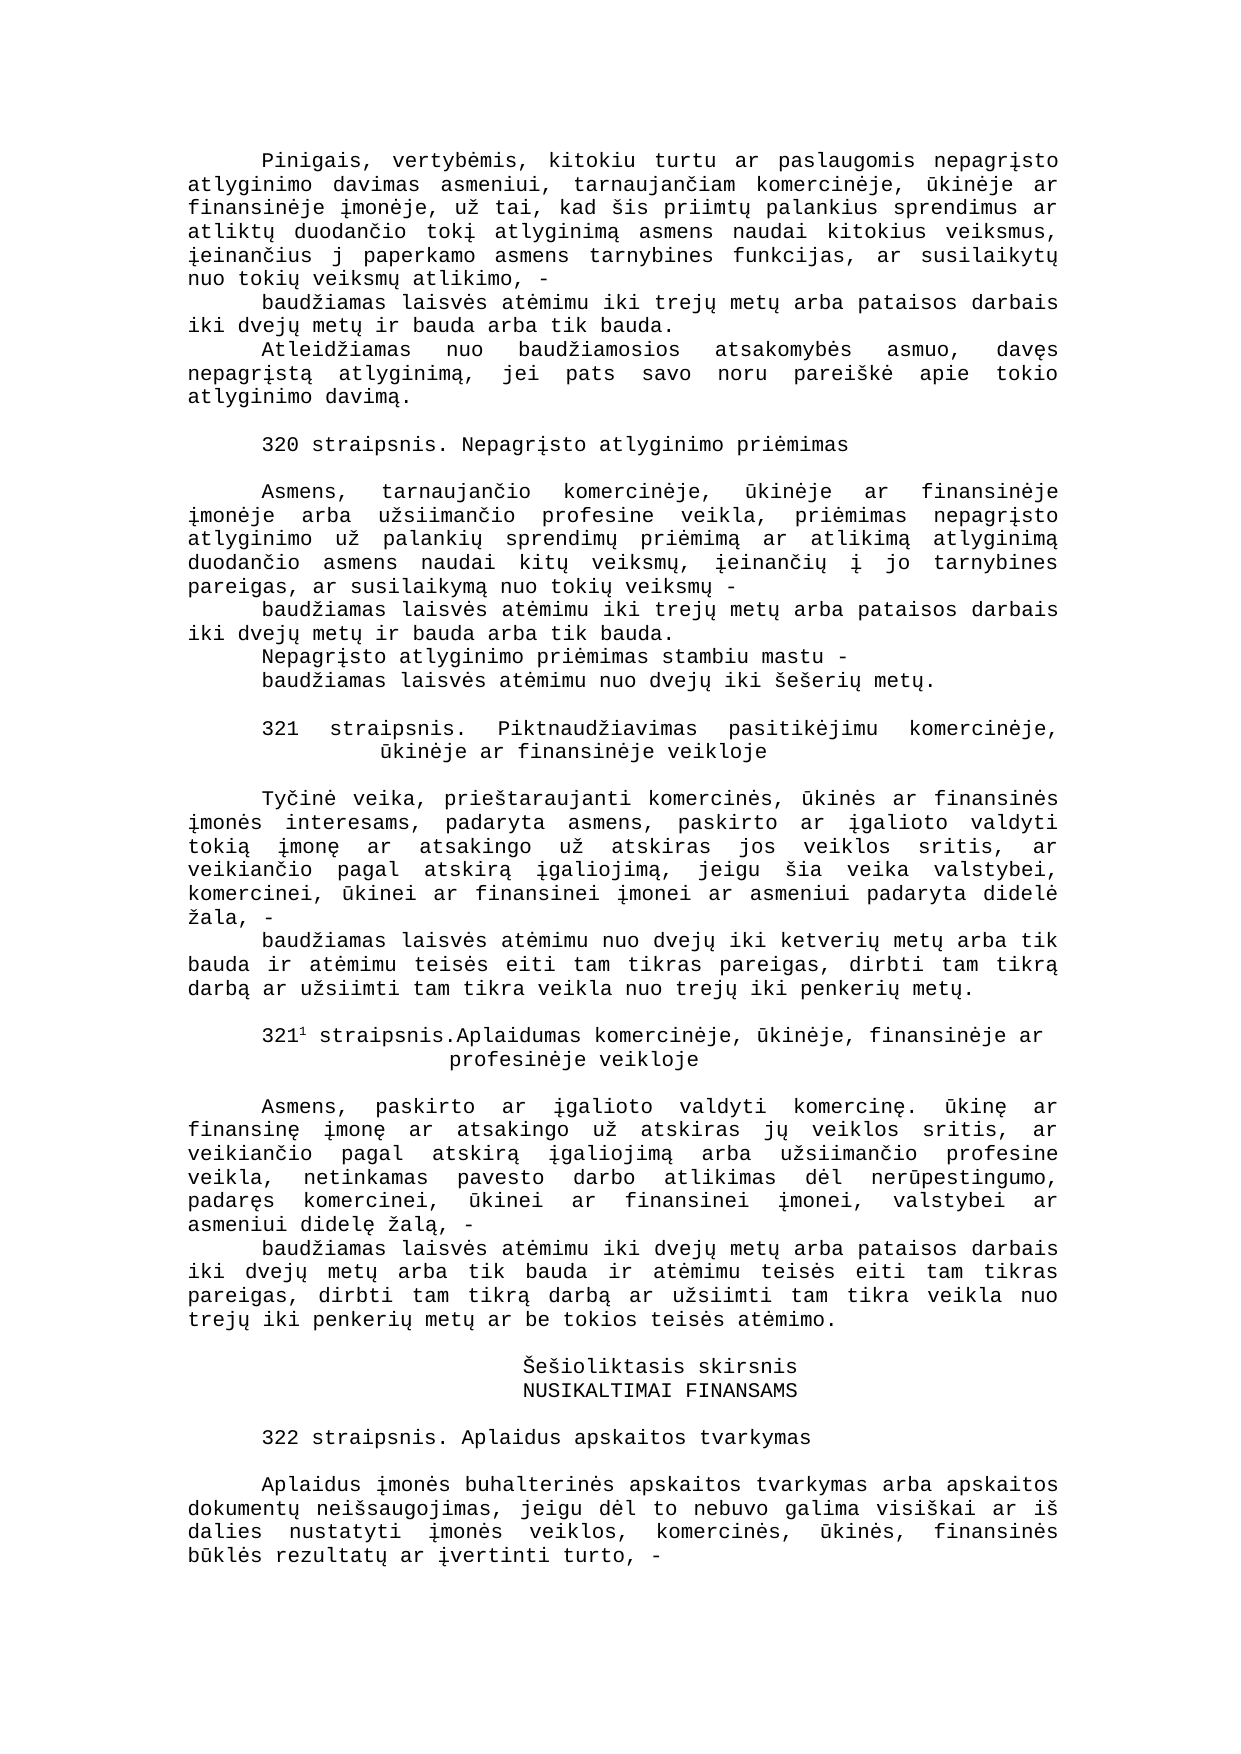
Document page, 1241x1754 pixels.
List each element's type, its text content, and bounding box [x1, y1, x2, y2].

text Šešioliktasis skirsnis [187, 1356, 1059, 1379]
text Asmens, paskirto ar įgalioto valdyti komercinę. ūkinę ar finansinę įmonę ar atsakingo už atskiras jų veiklos sritis, ar veikiančio pagal atskirą įgaliojimą arba užsiimančio profesine veikla, netinkamas pavesto darbo atlikimas dėl nerūpestingumo, padaręs komercinei, ūkinei ar finansinei įmonei, valstybei ar asmeniui didelę žalą, - [187, 1096, 1059, 1238]
text baudžiamas laisvės atėmimu iki trejų metų arba pataisos darbais iki dvejų metų ir bauda arba tik bauda. [187, 599, 1059, 647]
text 3211 straipsnis.Aplaidumas komercinėje, ūkinėje, finansinėje ar [261, 1025, 1059, 1048]
text baudžiamas laisvės atėmimu nuo dvejų iki šešerių metų. [187, 670, 1059, 694]
text NUSIKALTIMAI FINANSAMS [187, 1379, 1059, 1403]
text profesinėje veikloje [261, 1048, 1059, 1072]
text Aplaidus įmonės buhalterinės apskaitos tvarkymas arba apskaitos dokumentų neišsaugojimas, jeigu dėl to nebuvo galima visiškai ar iš dalies nustatyti įmonės veiklos, komercinės, ūkinės, finansinės būklės rezultatų ar įvertinti turto, - [187, 1474, 1059, 1569]
text Asmens, tarnaujančio komercinėje, ūkinėje ar finansinėje įmonėje arba užsiimančio profesine veikla, priėmimas nepagrįsto atlyginimo už palankių sprendimų priėmimą ar atlikimą atlyginimą duodančio asmens naudai kitų veiksmų, įeinančių į jo tarnybines pareigas, ar susilaikymą nuo tokių veiksmų - [187, 481, 1059, 599]
text Nepagrįsto atlyginimo priėmimas stambiu mastu - [187, 647, 1059, 670]
text Pinigais, vertybėmis, kitokiu turtu ar paslaugomis nepagrįsto atlyginimo davimas asmeniui, tarnaujančiam komercinėje, ūkinėje ar finansinėje įmonėje, už tai, kad šis priimtų palankius sprendimus ar atliktų duodančio tokį atlyginimą asmens naudai kitokius veiksmus, įeinančius j paperkamo asmens tarnybines funkcijas, ar susilaikytų nuo tokių veiksmų atlikimo, - [187, 150, 1059, 292]
text Atleidžiamas nuo baudžiamosios atsakomybės asmuo, davęs nepagrįstą atlyginimą, jei pats savo noru pareiškė apie tokio atlyginimo davimą. [187, 339, 1059, 410]
text Tyčinė veika, prieštaraujanti komercinės, ūkinės ar finansinės įmonės interesams, padaryta asmens, paskirto ar įgalioto valdyti tokią įmonę ar atsakingo už atskiras jos veiklos sritis, ar veikiančio pagal atskirą įgaliojimą, jeigu šia veika valstybei, komercinei, ūkinei ar finansinei įmonei ar asmeniui padaryta didelė žala, - [187, 788, 1059, 930]
text baudžiamas laisvės atėmimu iki trejų metų arba pataisos darbais iki dvejų metų ir bauda arba tik bauda. [187, 292, 1059, 339]
text baudžiamas laisvės atėmimu nuo dvejų iki ketverių metų arba tik bauda ir atėmimu teisės eiti tam tikras pareigas, dirbti tam tikrą darbą ar užsiimti tam tikra veikla nuo trejų iki penkerių metų. [187, 930, 1059, 1001]
text 321 straipsnis. Piktnaudžiavimas pasitikėjimu komercinėje, ūkinėje ar finansinėje veikloje [261, 717, 1059, 765]
text 322 straipsnis. Aplaidus apskaitos tvarkymas [205, 1427, 1059, 1451]
text baudžiamas laisvės atėmimu iki dvejų metų arba pataisos darbais iki dvejų metų arba tik bauda ir atėmimu teisės eiti tam tikras pareigas, dirbti tam tikrą darbą ar užsiimti tam tikra veikla nuo trejų iki penkerių metų ar be tokios teisės atėmimo. [187, 1238, 1059, 1332]
text 320 straipsnis. Nepagrįsto atlyginimo priėmimas [207, 434, 1059, 457]
